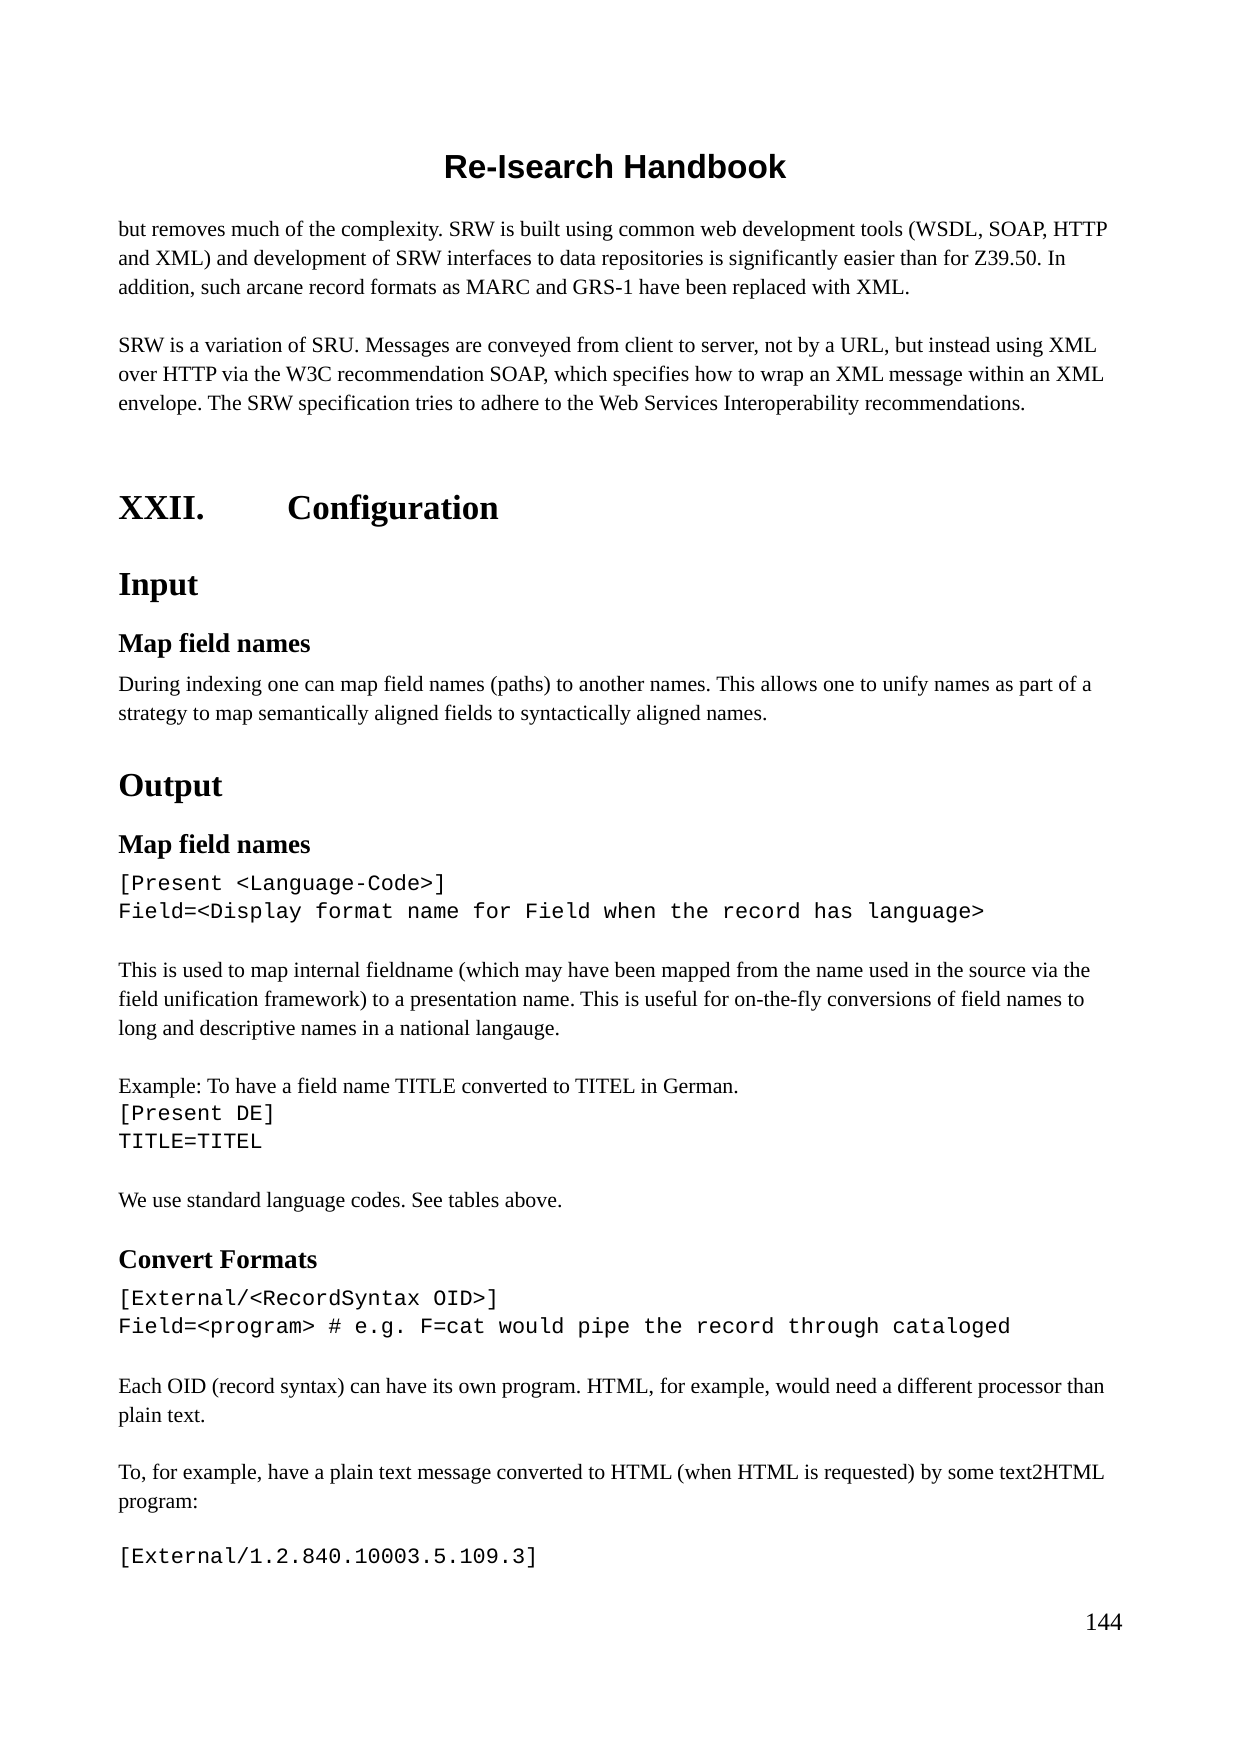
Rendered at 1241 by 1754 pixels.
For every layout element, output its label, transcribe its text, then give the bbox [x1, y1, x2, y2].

text [Present DE] [118, 1102, 1122, 1126]
text We use standard language codes. See tables above. [118, 1187, 1122, 1212]
subtitle Map field names [118, 627, 1122, 658]
text During indexing one can map field names (paths) to another names. This allows one to unify names as part of a strategy to map semantically aligned fields to syntactically aligned names. [118, 671, 1122, 725]
text [External/<RecordSyntax OID>] [118, 1287, 1122, 1312]
text but removes much of the complexity. SRW is built using common web development tools (WSDL, SOAP, HTTP and XML) and development of SRW interfaces to data repositories is significantly easier than for Z39.50. In addition, such arcane record formats as MARC and GRS-1 have been replaced with XML. [118, 216, 1122, 299]
subtitle Convert Formats [118, 1243, 1122, 1275]
text SRW is a variation of SRU. Messages are conveyed from client to server, not by a URL, but instead using XML over HTTP via the W3C recommendation SOAP, which specifies how to wrap an XML message within an XML envelope. The SRW specification tries to adhere to the Web Services Interoperability recommendations. [118, 332, 1122, 415]
subtitle Configuration [118, 487, 1122, 530]
text Field=<program> # e.g. F=cat would pipe the record through cataloged [118, 1316, 1122, 1340]
text TITLE=TITEL [118, 1130, 1122, 1155]
subtitle Input [118, 563, 1122, 602]
subtitle Map field names [118, 828, 1122, 859]
text This is used to map internal fieldname (which may have been mapped from the name used in the source via the field unification framework) to a presentation name. This is useful for on-the-fly conversions of field names to long and descriptive names in a national langauge. [118, 957, 1122, 1040]
subtitle Output [118, 764, 1122, 803]
text Field=<Display format name for Field when the record has language> [118, 900, 1122, 925]
text To, for example, have a plain text message converted to HTML (when HTML is requested) by some text2HTML program: [118, 1459, 1122, 1513]
text Each OID (record syntax) can have its own program. HTML, for example, would need a different processor than plain text. [118, 1373, 1122, 1427]
text [External/1.2.840.10003.5.109.3] [118, 1546, 1122, 1570]
text Example: To have a field name TITLE converted to TITEL in German. [118, 1073, 1122, 1098]
text [Present <Language-Code>] [118, 872, 1122, 897]
